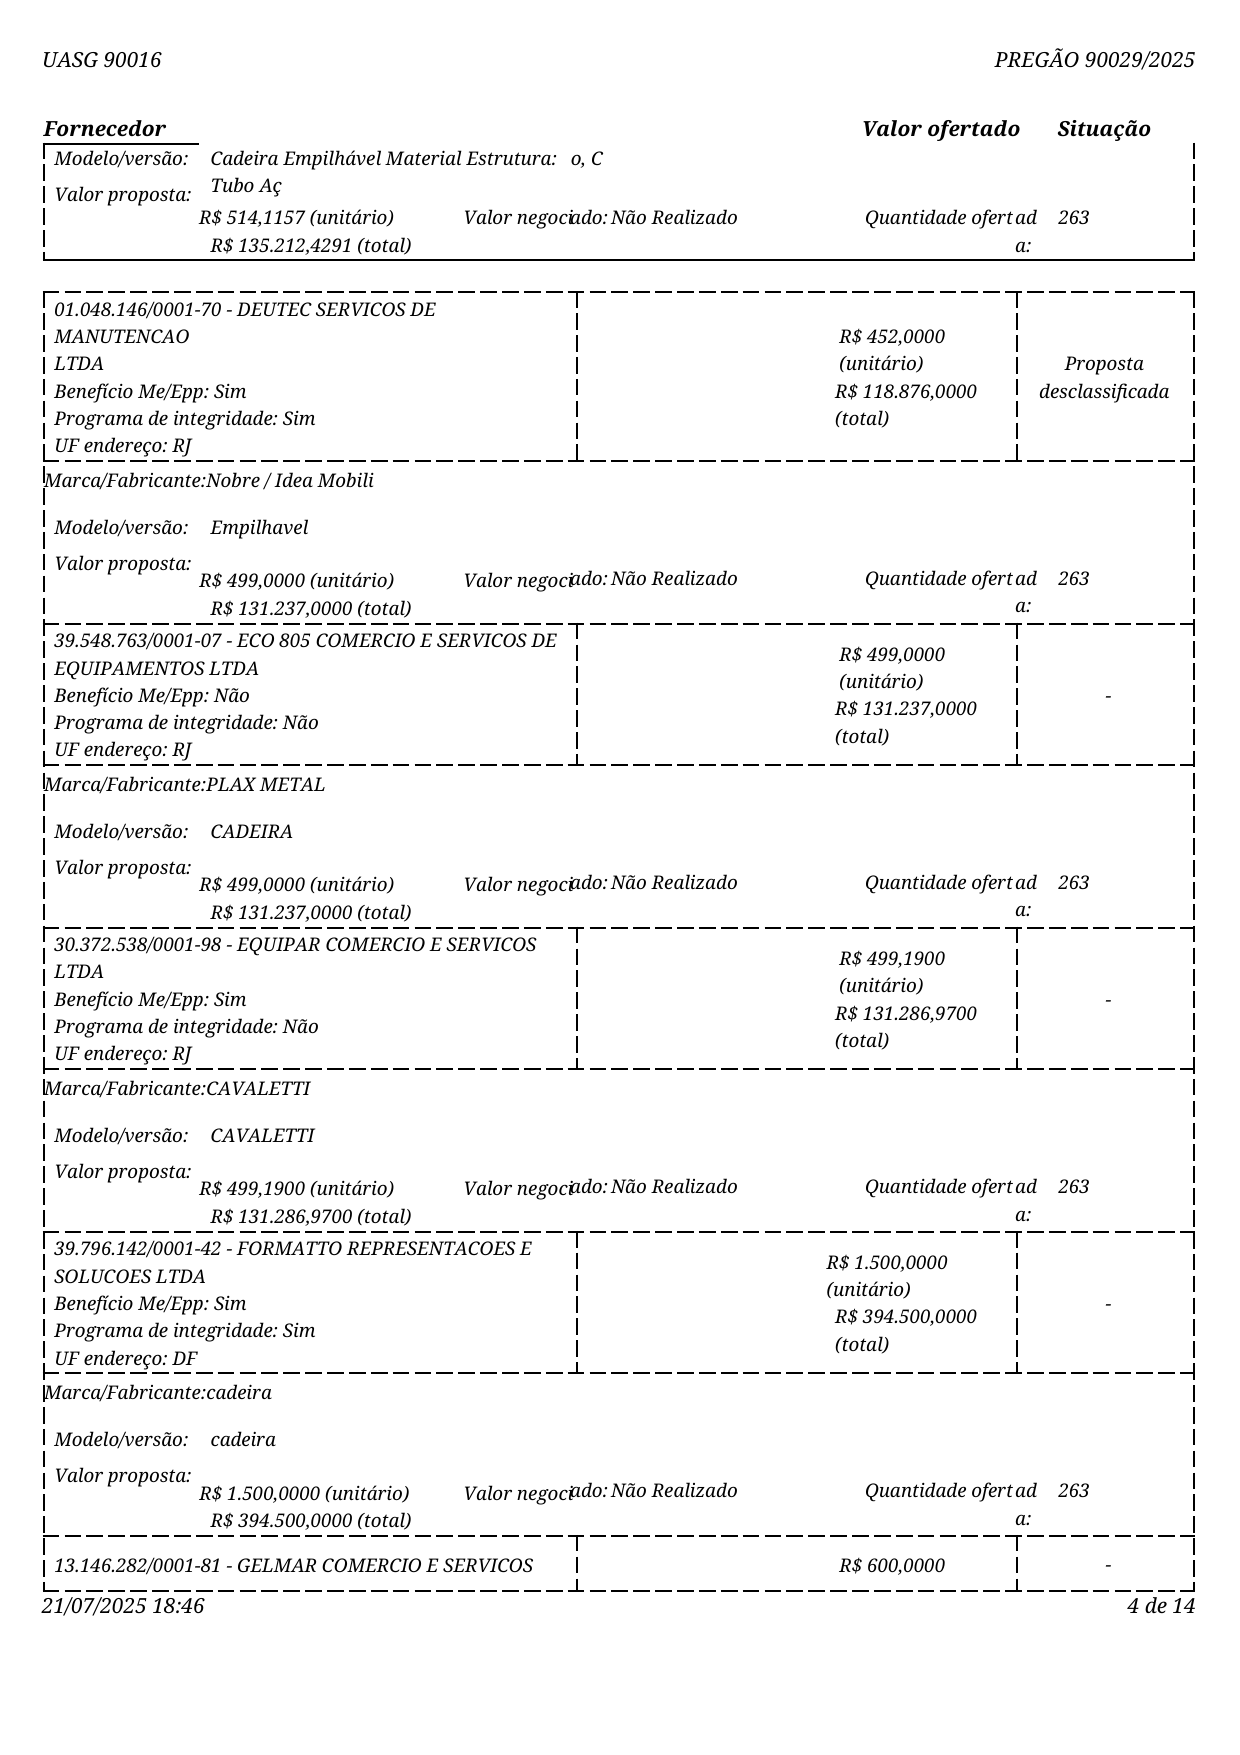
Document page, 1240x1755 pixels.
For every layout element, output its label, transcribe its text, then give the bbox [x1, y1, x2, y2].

table_cell [1101, 764, 1194, 815]
table_cell 13.146.282/0001-81 - GELMAR COMERCIO E SERVICOS [44, 1535, 577, 1589]
table_cell ado: Não Realizado [577, 561, 826, 623]
table_cell [577, 623, 826, 764]
table_cell R$ 514,1157 (unitário) Valor negoci R$ 135.212,4291 (total) [199, 200, 577, 259]
table_cell [577, 1424, 826, 1473]
table_cell ado: Não Realizado [577, 1169, 826, 1231]
table_cell [577, 815, 826, 864]
table_cell [1017, 460, 1194, 511]
table_cell Quantidade ofert [826, 865, 1017, 927]
table_cell Cadeira Empilhável Material Estrutura: Tubo Aç [199, 143, 577, 200]
table_cell ada: [1017, 561, 1048, 623]
table_cell [1017, 1535, 1101, 1589]
table_cell [1101, 815, 1194, 864]
table_cell 39.548.763/0001-07 - ECO 805 COMERCIO E SERVICOS DE EQUIPAMENTOS LTDA Benefício Me/Epp: Não Programa de integridade: Não UF endereço: RJ [44, 623, 577, 764]
table_cell Quantidade ofert [835, 200, 1017, 259]
table_cell [1017, 1119, 1101, 1169]
table_cell R$ 600,0000 [826, 1535, 1017, 1589]
table_cell [1017, 927, 1101, 1068]
table_cell [577, 1119, 826, 1169]
table_cell R$ 499,1900 (unitário) R$ 131.286,9700 (total) [826, 927, 1017, 1068]
table_cell [1017, 815, 1101, 864]
table_cell ado: Não Realizado [577, 865, 826, 927]
table_cell ada: [1017, 1473, 1048, 1535]
table_cell ada: [1017, 1169, 1048, 1231]
table_cell [1017, 623, 1101, 764]
table_cell Quantidade ofert [826, 1169, 1017, 1231]
table_cell [1101, 1068, 1194, 1119]
table_cell cadeira [199, 1424, 577, 1473]
table_cell [1101, 200, 1194, 259]
table_cell - [1101, 1231, 1194, 1372]
table_cell Marca/Fabricante: cadeira [44, 1372, 577, 1423]
table_cell [826, 1372, 1017, 1423]
table_header 01.048.146/0001-70 - DEUTEC SERVICOS DE MANUTENCAO LTDA Benefício Me/Epp: Sim Programa de integridade: Sim UF endereço: RJ [44, 291, 577, 460]
table_cell ado: Não Realizado [577, 1473, 826, 1535]
table_cell - [1101, 623, 1194, 764]
table_cell ada: [1017, 200, 1048, 259]
table_cell [577, 511, 826, 561]
table_cell [1017, 1372, 1101, 1423]
table_cell [1017, 764, 1101, 815]
table_cell [577, 1372, 826, 1423]
table_cell - [1101, 927, 1194, 1068]
table_cell [1017, 1231, 1101, 1372]
table_cell [1017, 1068, 1101, 1119]
table_cell 39.796.142/0001-42 - FORMATTO REPRESENTACOES E SOLUCOES LTDA Benefício Me/Epp: Sim Programa de integridade: Sim UF endereço: DF [44, 1231, 577, 1372]
table_cell Modelo/versão: Valor proposta: [44, 1424, 199, 1535]
table_cell [826, 511, 1017, 561]
table_header [577, 291, 826, 460]
table_cell R$ 499,0000 (unitário) Valor negoci R$ 131.237,0000 (total) [199, 561, 577, 623]
table_cell [835, 143, 1017, 200]
table_cell [1101, 1119, 1194, 1169]
table_cell Marca/Fabricante: Nobre / Idea Mobili [44, 460, 577, 511]
table_cell CADEIRA [199, 815, 577, 864]
table_cell 263 [1048, 1473, 1101, 1535]
table_cell R$ 1.500,0000 (unitário) R$ 394.500,0000 (total) [826, 1231, 1017, 1372]
table_header R$ 452,0000 (unitário) R$ 118.876,0000 (total) [826, 291, 1017, 460]
table_cell [577, 1535, 826, 1589]
table_cell 263 [1048, 1169, 1101, 1231]
table_cell R$ 499,0000 (unitário) R$ 131.237,0000 (total) [826, 623, 1017, 764]
table_cell 30.372.538/0001-98 - EQUIPAR COMERCIO E SERVICOS LTDA Benefício Me/Epp: Sim Programa de integridade: Não UF endereço: RJ [44, 927, 577, 1068]
table_cell - [1101, 1535, 1194, 1589]
table_cell [826, 815, 1017, 864]
table_cell R$ 499,0000 (unitário) Valor negoci R$ 131.237,0000 (total) [199, 865, 577, 927]
table_cell Marca/Fabricante: CAVALETTI [44, 1068, 577, 1119]
table_cell 263 [1048, 200, 1101, 259]
table_cell 263 [1048, 865, 1101, 927]
table_cell [1101, 1473, 1194, 1535]
table_cell R$ 1.500,0000 (unitário) Valor negoci R$ 394.500,0000 (total) [199, 1473, 577, 1535]
table_cell o, C [577, 143, 835, 200]
table_cell [826, 1424, 1017, 1473]
table_cell [1101, 1424, 1194, 1473]
table_cell CAVALETTI [199, 1119, 577, 1169]
table_header Proposta desclassificada [1017, 291, 1194, 460]
table_cell [1017, 511, 1194, 561]
table_cell [1017, 1424, 1101, 1473]
table_cell [1101, 143, 1194, 200]
table_cell [1101, 1169, 1194, 1231]
table_cell [826, 1068, 1017, 1119]
table_cell Quantidade ofert [826, 1473, 1017, 1535]
table_cell [1017, 143, 1101, 200]
table_cell Modelo/versão: Valor proposta: [44, 1119, 199, 1231]
table_cell 263 [1048, 561, 1194, 623]
table_cell Empilhavel [199, 511, 577, 561]
table_cell ada: [1017, 865, 1048, 927]
table_cell Marca/Fabricante: PLAX METAL [44, 764, 577, 815]
table_cell Modelo/versão: Valor proposta: [44, 145, 199, 259]
table_cell [577, 764, 826, 815]
table_cell Modelo/versão: Valor proposta: [44, 815, 199, 927]
table_cell [577, 927, 826, 1068]
table_cell [577, 1068, 826, 1119]
table_cell [1101, 865, 1194, 927]
table_cell [826, 1119, 1017, 1169]
table_cell Modelo/versão: Valor proposta: [44, 511, 199, 623]
table_cell [577, 460, 826, 511]
table_cell [826, 460, 1017, 511]
table_cell [826, 764, 1017, 815]
table_cell Quantidade ofert [826, 561, 1017, 623]
table_cell R$ 499,1900 (unitário) Valor negoci R$ 131.286,9700 (total) [199, 1169, 577, 1231]
table_cell [1101, 1372, 1194, 1423]
table_cell ado: Não Realizado [577, 200, 835, 259]
table_cell [577, 1231, 826, 1372]
